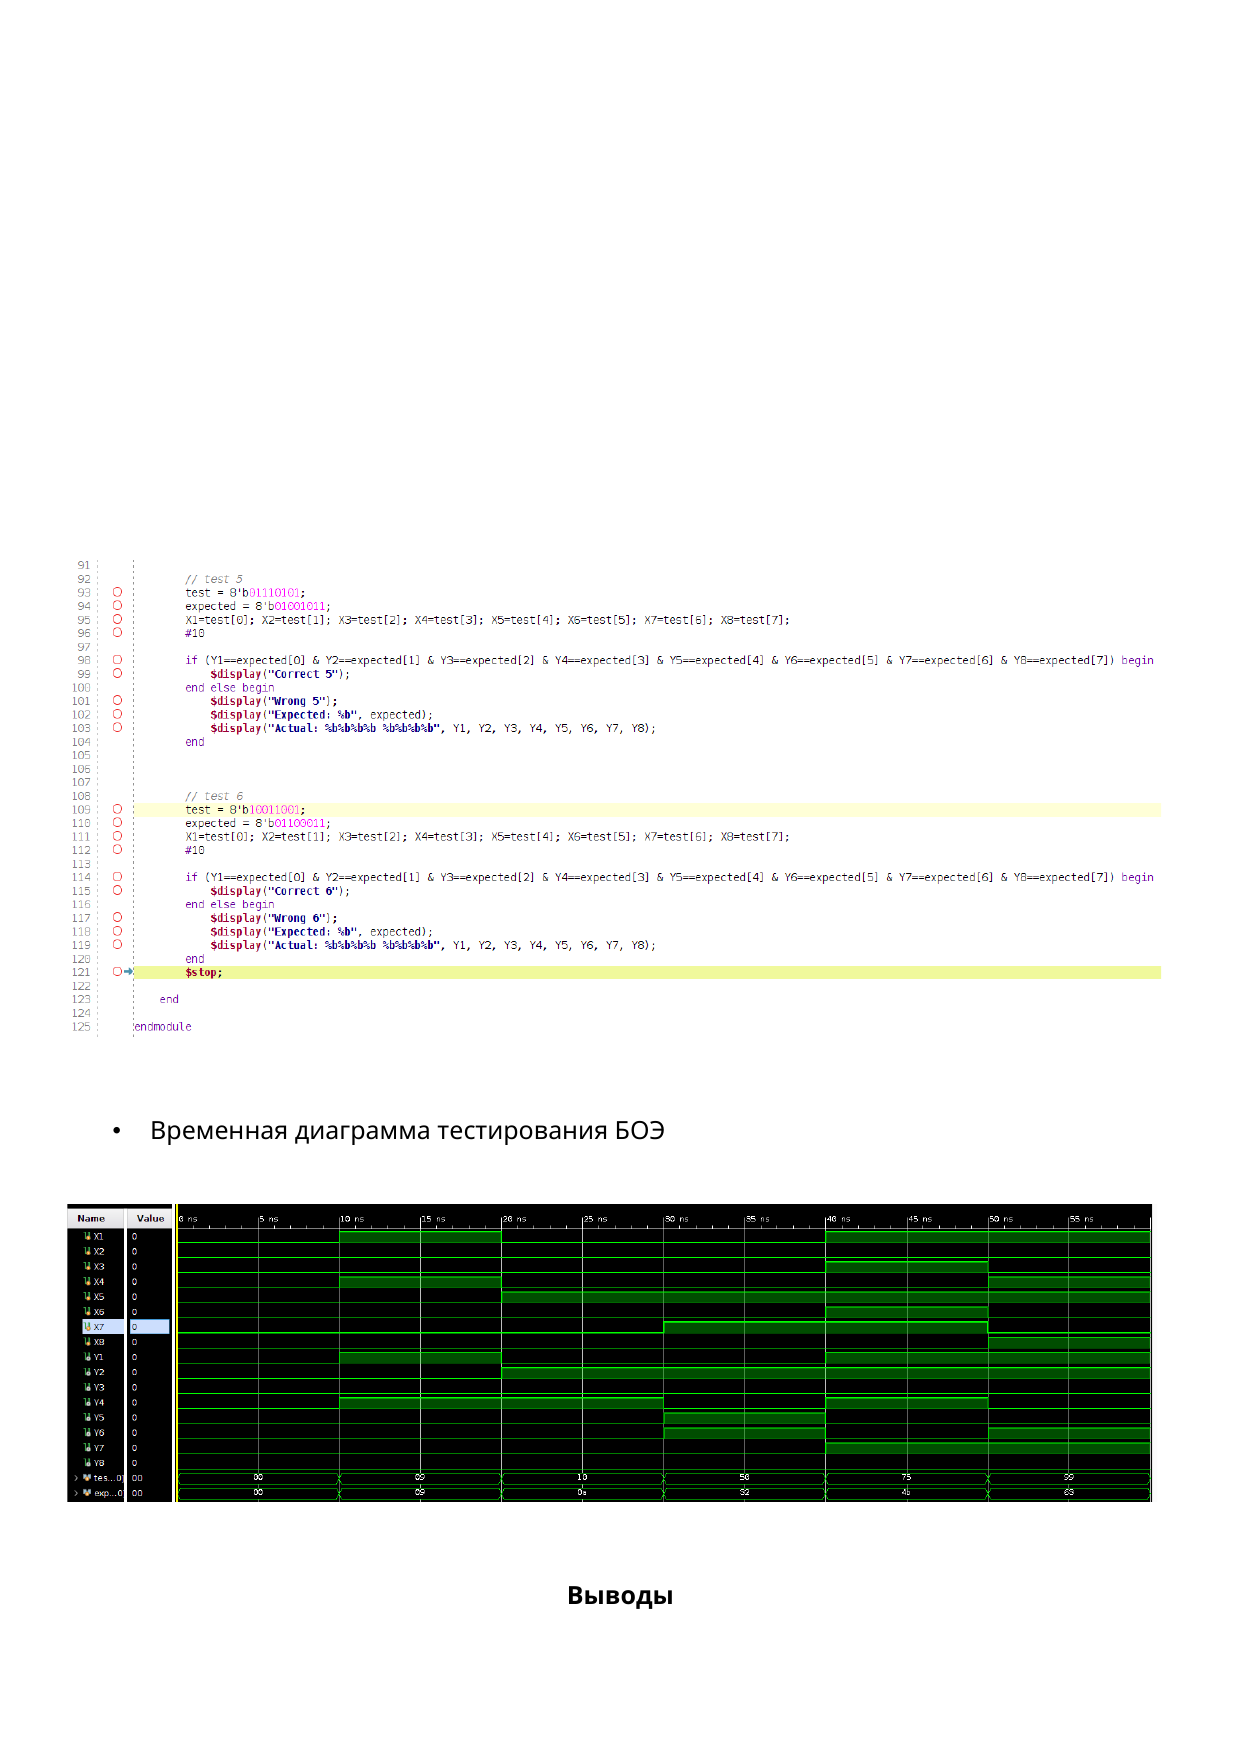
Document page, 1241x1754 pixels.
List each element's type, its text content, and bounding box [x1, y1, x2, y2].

text Выводы [75, 1577, 1165, 1611]
picture [67, 1204, 1158, 1502]
list Временная диаграмма тестирования БОЭ [112, 1113, 1165, 1147]
picture [70, 557, 1162, 1038]
